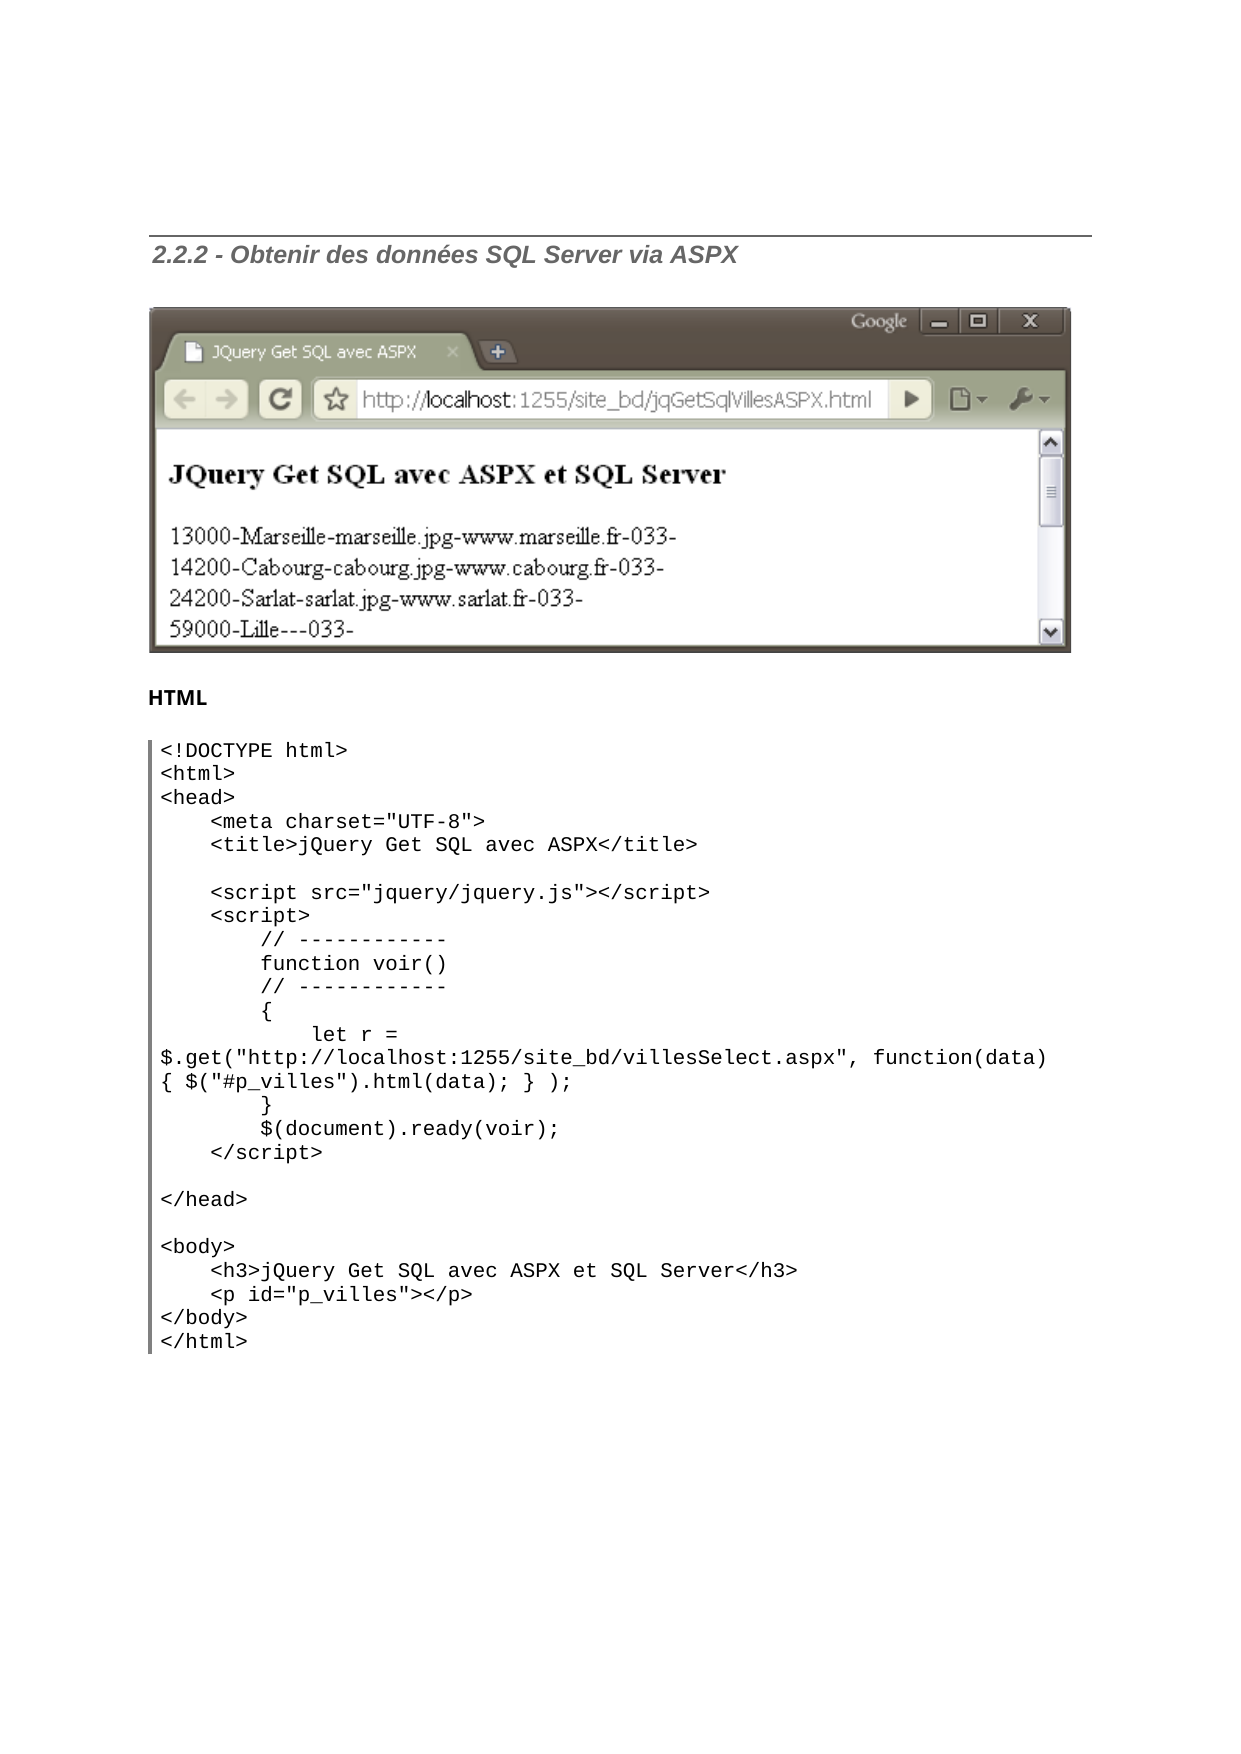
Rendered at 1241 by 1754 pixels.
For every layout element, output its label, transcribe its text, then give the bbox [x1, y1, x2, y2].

text <!DOCTYPE html> [152, 740, 1092, 763]
text <meta charset="UTF-8"> [152, 811, 1092, 834]
text </body> [152, 1307, 1092, 1331]
text // ------------ [152, 929, 1092, 953]
text <h3>jQuery Get SQL avec ASPX et SQL Server</h3> [152, 1260, 1092, 1284]
subtitle - Obtenir des données SQL Server via ASPX [149, 237, 1092, 271]
text { [152, 1000, 1092, 1023]
text </script> [152, 1142, 1092, 1165]
text HTML [148, 683, 1092, 711]
picture [149, 307, 1072, 653]
text <head> [152, 787, 1092, 811]
text <body> [152, 1236, 1092, 1260]
text function voir() [152, 953, 1092, 976]
text <html> [152, 763, 1092, 787]
text <title>jQuery Get SQL avec ASPX</title> [152, 834, 1092, 858]
text // ------------ [152, 976, 1092, 1000]
text <script> [152, 905, 1092, 929]
text let r = $.get("http://localhost:1255/site_bd/villesSelect.aspx", function(data) { $("#p_villes").html(data); } ); [152, 1023, 1092, 1094]
text <p id="p_villes"></p> [152, 1284, 1092, 1307]
text </head> [152, 1189, 1092, 1213]
text } [152, 1094, 1092, 1118]
text </html> [152, 1331, 1092, 1354]
text <script src="jquery/jquery.js"></script> [152, 882, 1092, 905]
text $(document).ready(voir); [152, 1118, 1092, 1142]
